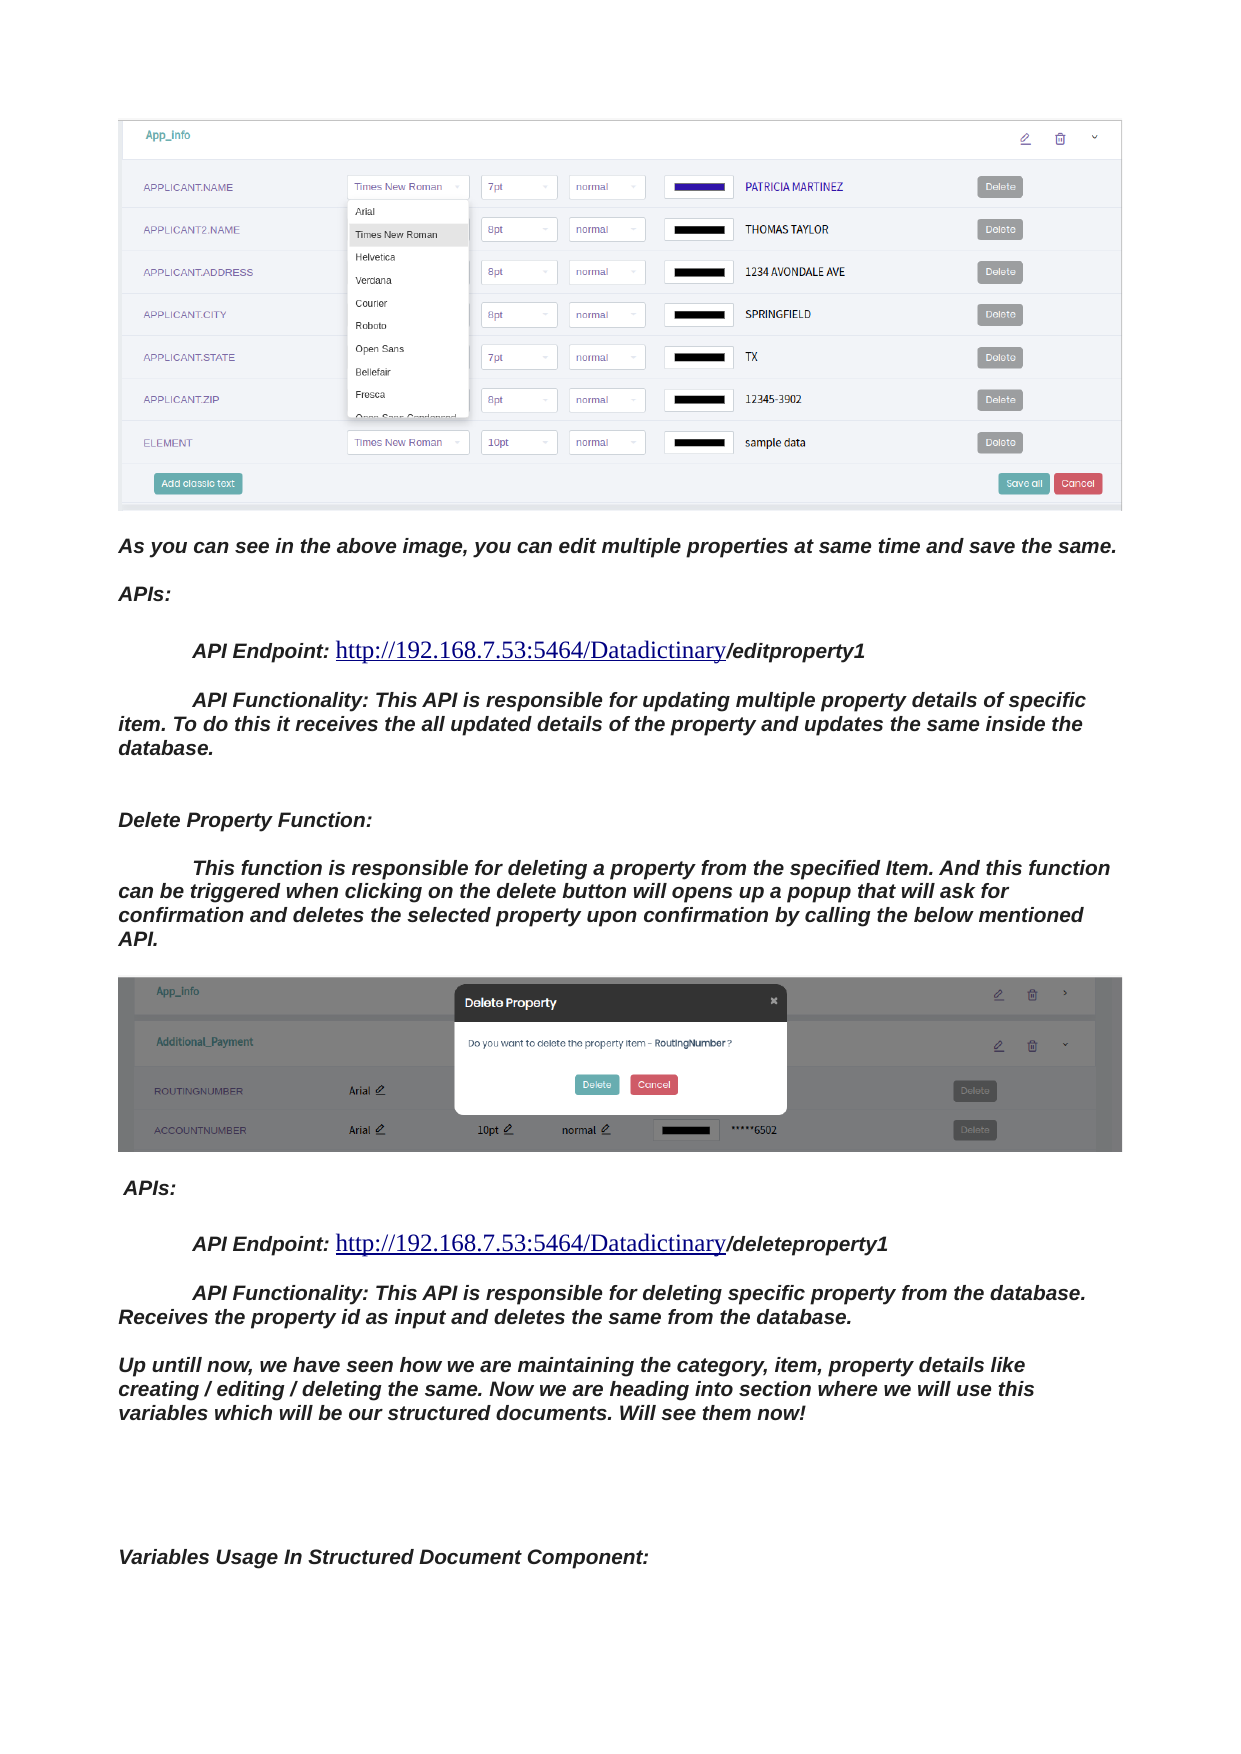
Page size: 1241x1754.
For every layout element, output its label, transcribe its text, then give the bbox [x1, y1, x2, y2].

text API Functionality: This API is responsible for deleting specific property from the database. Receives the property id as input and deletes the same from the database. [118, 1281, 1122, 1329]
picture [118, 118, 1123, 511]
text API Endpoint: http://192.168.7.53:5464/Datadictinary/editproperty1 [118, 635, 1122, 664]
text Up untill now, we have seen how we are maintaining the category, item, property details like creating / editing / deleting the same. Now we are heading into section where we will use this variables which will be our structured documents. Will see them now! [118, 1353, 1122, 1425]
text APIs: [118, 1176, 1122, 1199]
text Variables Usage In Structured Document Component: [118, 1544, 1122, 1568]
text APIs: [118, 582, 1122, 606]
text Delete Property Function: [118, 807, 1122, 831]
picture [118, 975, 1123, 1152]
text API Endpoint: http://192.168.7.53:5464/Datadictinary/deleteproperty1 [118, 1228, 1122, 1257]
text API Functionality: This API is responsible for updating multiple property details of specific item. To do this it receives the all updated details of the property and updates the same inside the database. [118, 688, 1122, 759]
text This function is responsible for deleting a property from the specified Item. And this function can be triggered when clicking on the delete button will opens up a popup that will ask for confirmation and deletes the selected property upon confirmation by calling the below mentioned API. [118, 855, 1122, 951]
text As you can see in the above image, you can edit multiple properties at same time and save the same. [118, 534, 1122, 558]
